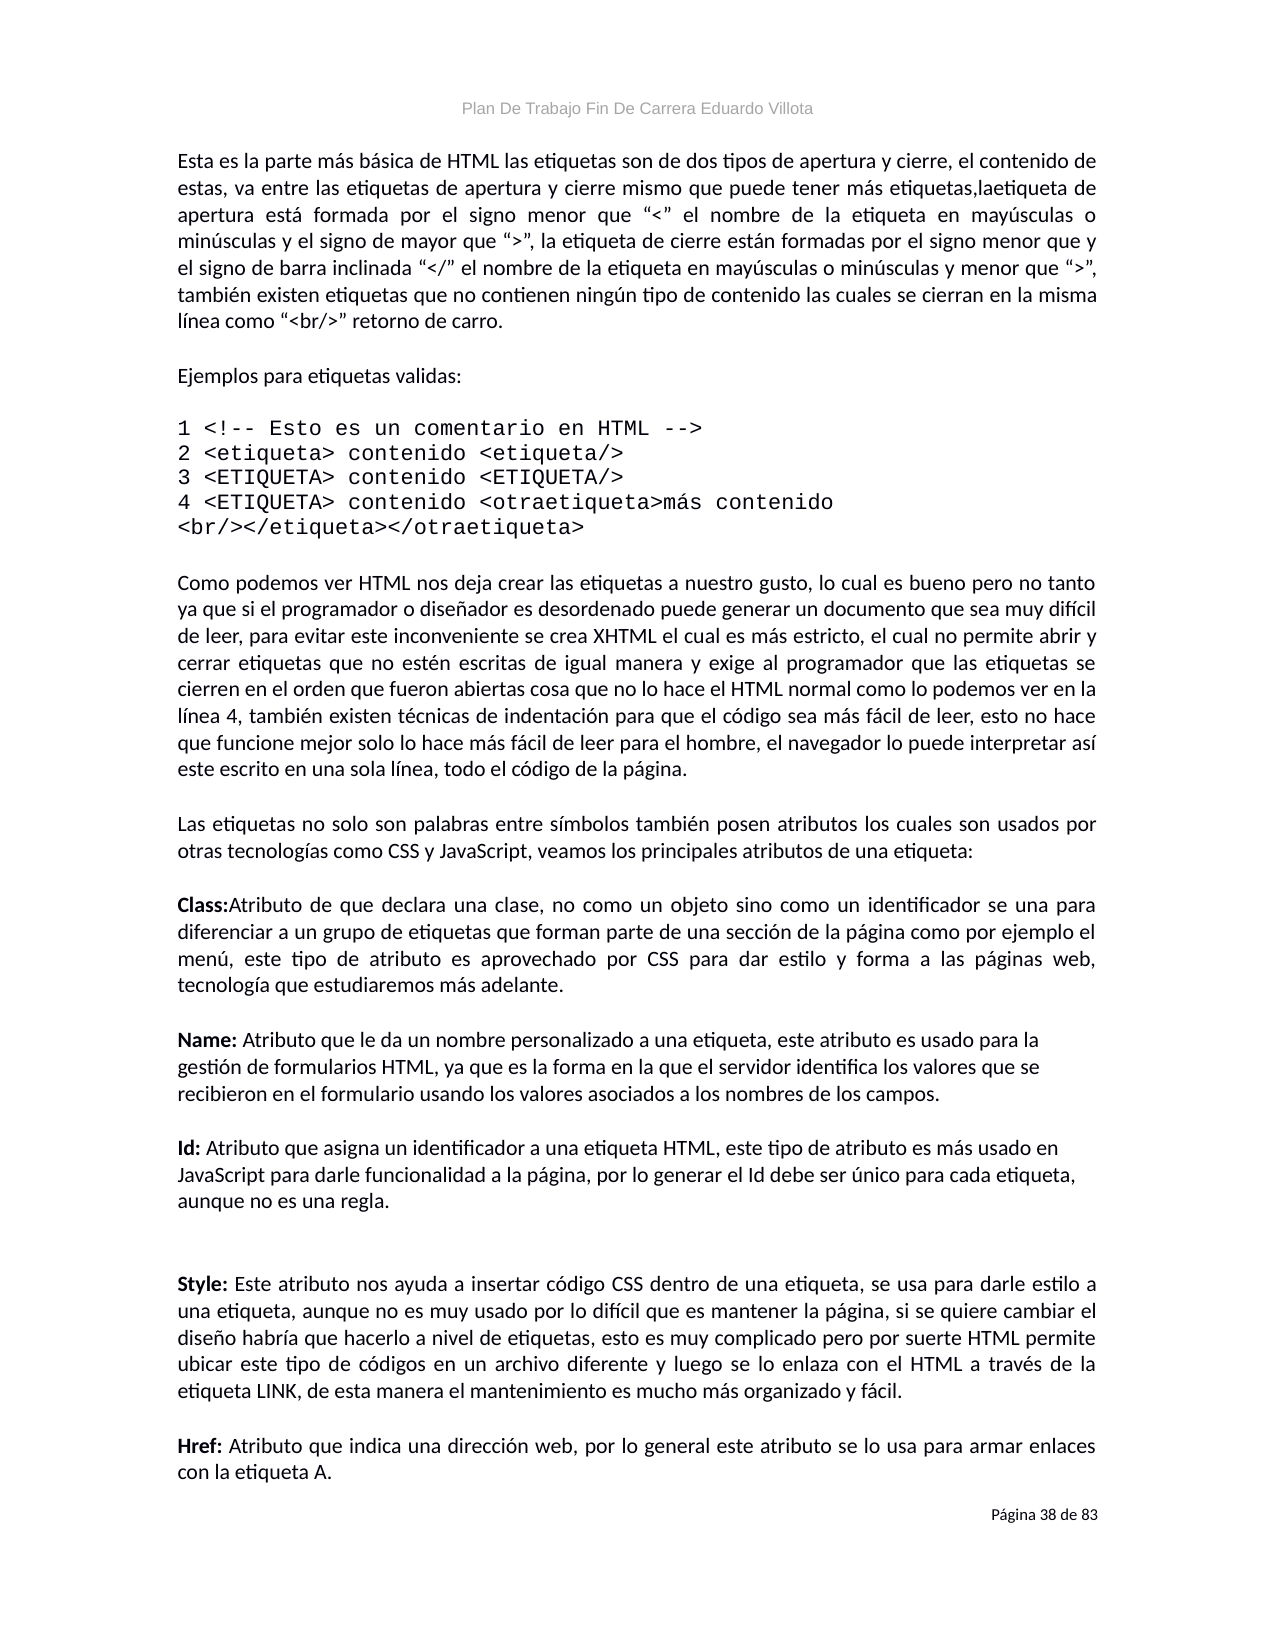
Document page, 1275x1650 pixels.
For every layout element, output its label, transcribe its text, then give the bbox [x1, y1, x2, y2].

text Esta es la parte más básica de HTML las etiquetas son de dos tipos de apertura y cierre, el contenido de estas, va entre las etiquetas de apertura y cierre mismo que puede tener más etiquetas,laetiqueta de apertura está formada por el signo menor que “<” el nombre de la etiqueta en mayúsculas o minúsculas y el signo de mayor que “>”, la etiqueta de cierre están formadas por el signo menor que y el signo de barra inclinada “</” el nombre de la etiqueta en mayúsculas o minúsculas y menor que “>”, también existen etiquetas que no contienen ningún tipo de contenido las cuales se cierran en la misma línea como “<br/>” retorno de carro. [177, 148, 1098, 334]
text 4 <ETIQUETA> contenido <otraetiqueta>más contenido <br/></etiqueta></otraetiqueta> [177, 491, 1098, 541]
text Class:Atributo de que declara una clase, no como un objeto sino como un identificador se una para diferenciar a un grupo de etiquetas que forman parte de una sección de la página como por ejemplo el menú, este tipo de atributo es aprovechado por CSS para dar estilo y forma a las páginas web, tecnología que estudiaremos más adelante. [177, 892, 1098, 998]
text 1 <!-- Esto es un comentario en HTML --> [177, 417, 1098, 442]
text Href: Atributo que indica una dirección web, por lo general este atributo se lo usa para armar enlaces con la etiqueta A. [177, 1432, 1098, 1485]
text Style: Este atributo nos ayuda a insertar código CSS dentro de una etiqueta, se usa para darle estilo a una etiqueta, aunque no es muy usado por lo difícil que es mantener la página, si se quiere cambiar el diseño habría que hacerlo a nivel de etiquetas, esto es muy complicado pero por suerte HTML permite ubicar este tipo de códigos en un archivo diferente y luego se lo enlaza con el HTML a través de la etiqueta LINK, de esta manera el mantenimiento es mucho más organizado y fácil. [177, 1270, 1098, 1404]
text Como podemos ver HTML nos deja crear las etiquetas a nuestro gusto, lo cual es bueno pero no tanto ya que si el programador o diseñador es desordenado puede generar un documento que sea muy difícil de leer, para evitar este inconveniente se crea XHTML el cual es más estricto, el cual no permite abrir y cerrar etiquetas que no estén escritas de igual manera y exige al programador que las etiquetas se cierren en el orden que fueron abiertas cosa que no lo hace el HTML normal como lo podemos ver en la línea 4, también existen técnicas de indentación para que el código sea más fácil de leer, esto no hace que funcione mejor solo lo hace más fácil de leer para el hombre, el navegador lo puede interpretar así este escrito en una sola línea, todo el código de la página. [177, 569, 1098, 782]
text 2 <etiqueta> contenido <etiqueta/> [177, 442, 1098, 467]
text Name: Atributo que le da un nombre personalizado a una etiqueta, este atributo es usado para la gestión de formularios HTML, ya que es la forma en la que el servidor identifica los valores que se recibieron en el formulario usando los valores asociados a los nombres de los campos. [177, 1026, 1098, 1106]
text Id: Atributo que asigna un identificador a una etiqueta HTML, este tipo de atributo es más usado en JavaScript para darle funcionalidad a la página, por lo generar el Id debe ser único para cada etiqueta, aunque no es una regla. [177, 1134, 1098, 1214]
text 3 <ETIQUETA> contenido <ETIQUETA/> [177, 467, 1098, 491]
text Las etiquetas no solo son palabras entre símbolos también posen atributos los cuales son usados por otras tecnologías como CSS y JavaScript, veamos los principales atributos de una etiqueta: [177, 810, 1098, 864]
text Ejemplos para etiquetas validas: [177, 362, 1098, 389]
